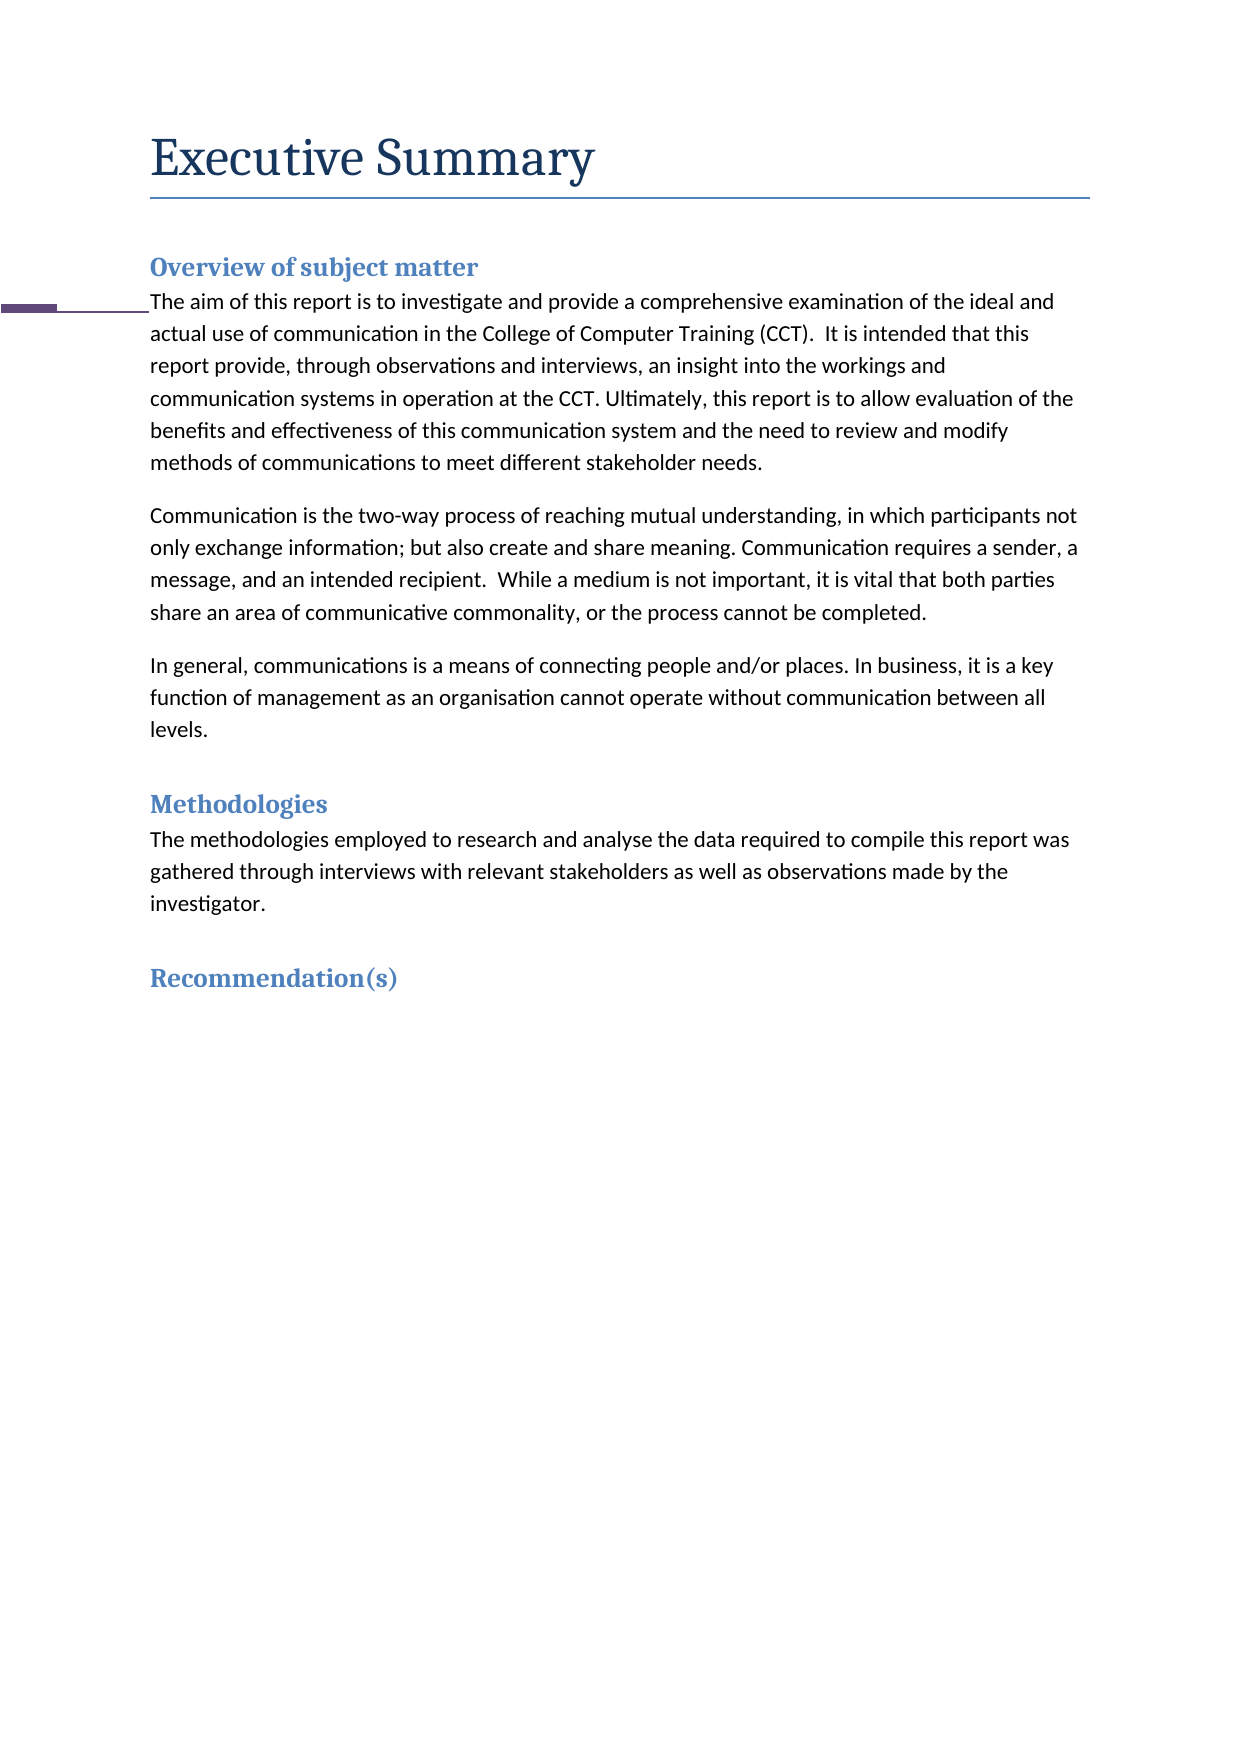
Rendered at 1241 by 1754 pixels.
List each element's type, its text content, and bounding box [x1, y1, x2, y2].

text The aim of this report is to investigate and provide a comprehensive examination of the ideal and actual use of communication in the College of Computer Training (CCT). It is intended that this report provide, through observations and interviews, an insight into the workings and communication systems in operation at the CCT. Ultimately, this report is to allow evaluation of the benefits and effectiveness of this communication system and the need to review and modify methods of communications to meet different stakeholder needs. [150, 287, 1090, 476]
subtitle Methodologies [150, 789, 1090, 820]
text In general, communications is a means of connecting people and/or places. In business, it is a key function of management as an organisation cannot operate without communication between all levels. [150, 651, 1090, 743]
text The methodologies employed to research and analyse the data required to compile this report was gathered through interviews with relevant stakeholders as well as observations made by the investigator. [150, 825, 1090, 917]
text Communication is the two-way process of reaching mutual understanding, in which participants not only exchange information; but also create and share meaning. Communication requires a sender, a message, and an intended recipient. While a medium is not important, it is vital that both parties share an area of communicative commonality, or the process cannot be completed. [150, 501, 1090, 626]
subtitle Recommendation(s) [150, 963, 1090, 994]
subtitle Overview of subject matter [150, 252, 1090, 283]
title Executive Summary [150, 127, 1090, 197]
